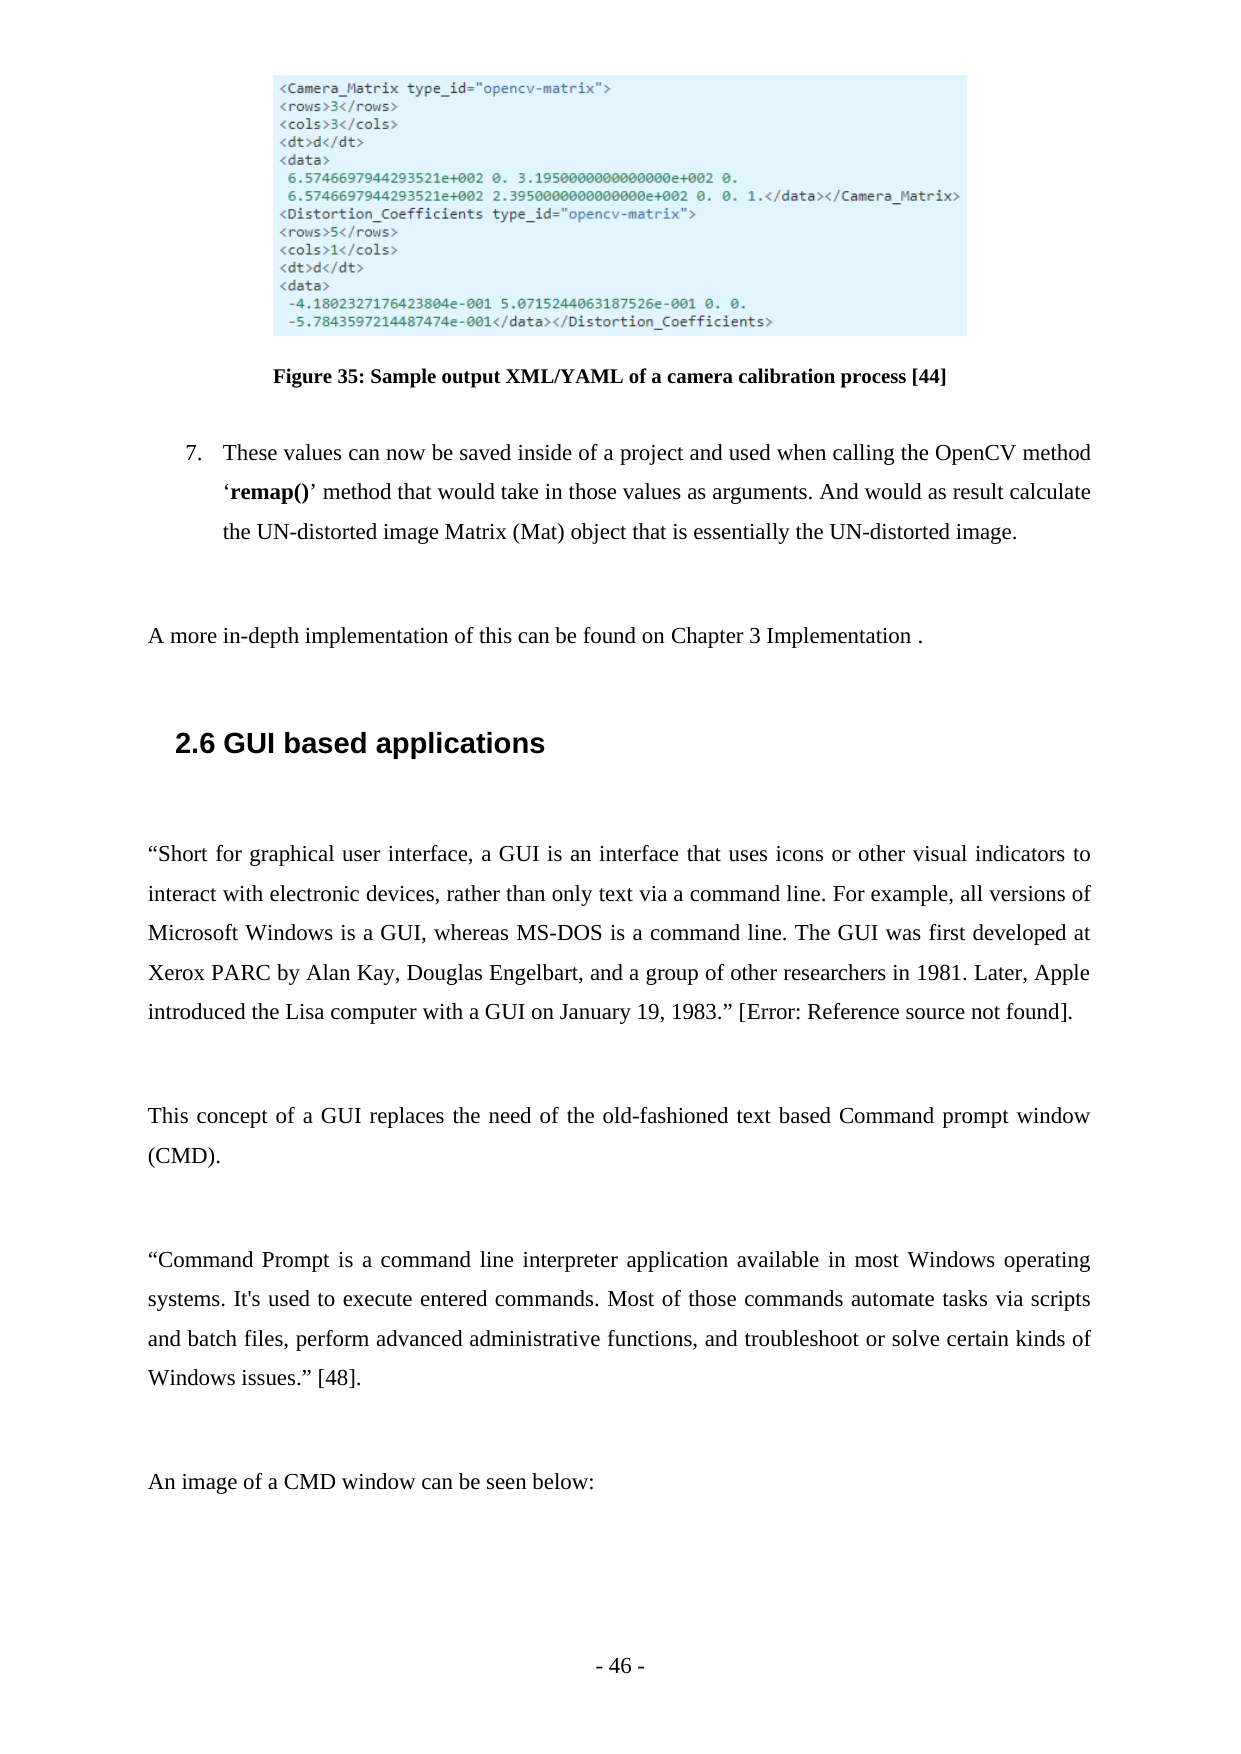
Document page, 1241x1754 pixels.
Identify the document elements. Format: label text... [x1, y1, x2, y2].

picture [272, 75, 968, 336]
list These values can now be saved inside of a project and used when calling the OpenCV method ‘remap()’ method that would take in those values as arguments. And would as result calculate the UN-distorted image Matrix (Mat) object that is essentially the UN-distorted image. [185, 439, 1092, 544]
text “Command Prompt is a command line interpreter application available in most Windows operating systems. It's used to execute entered commands. Most of those commands automate tasks via scripts and batch files, perform advanced administrative functions, and troubleshoot or solve certain kinds of Windows issues.” [48]. [148, 1246, 1092, 1391]
subtitle 2.6 GUI based applications [175, 726, 1092, 759]
text A more in-depth implementation of this can be found on Chapter 3 Implementation . [148, 622, 1092, 648]
text This concept of a GUI replaces the need of the old-fashioned text based Command prompt window (CMD). [148, 1102, 1092, 1168]
text “Short for graphical user interface, a GUI is an interface that uses icons or other visual indicators to interact with electronic devices, rather than only text via a command line. For example, all versions of Microsoft Windows is a GUI, whereas MS-DOS is a command line. The GUI was first developed at Xerox PARC by Alan Kay, Douglas Engelbart, and a group of other researchers in 1981. Later, Apple introduced the Lisa computer with a GUI on January 19, 1983.” [Error: Reference source not found]. [148, 841, 1092, 1025]
text Figure 35: Sample output XML/YAML of a camera calibration process [44] [273, 336, 967, 388]
text An image of a CMD window can be seen below: [148, 1468, 1092, 1494]
